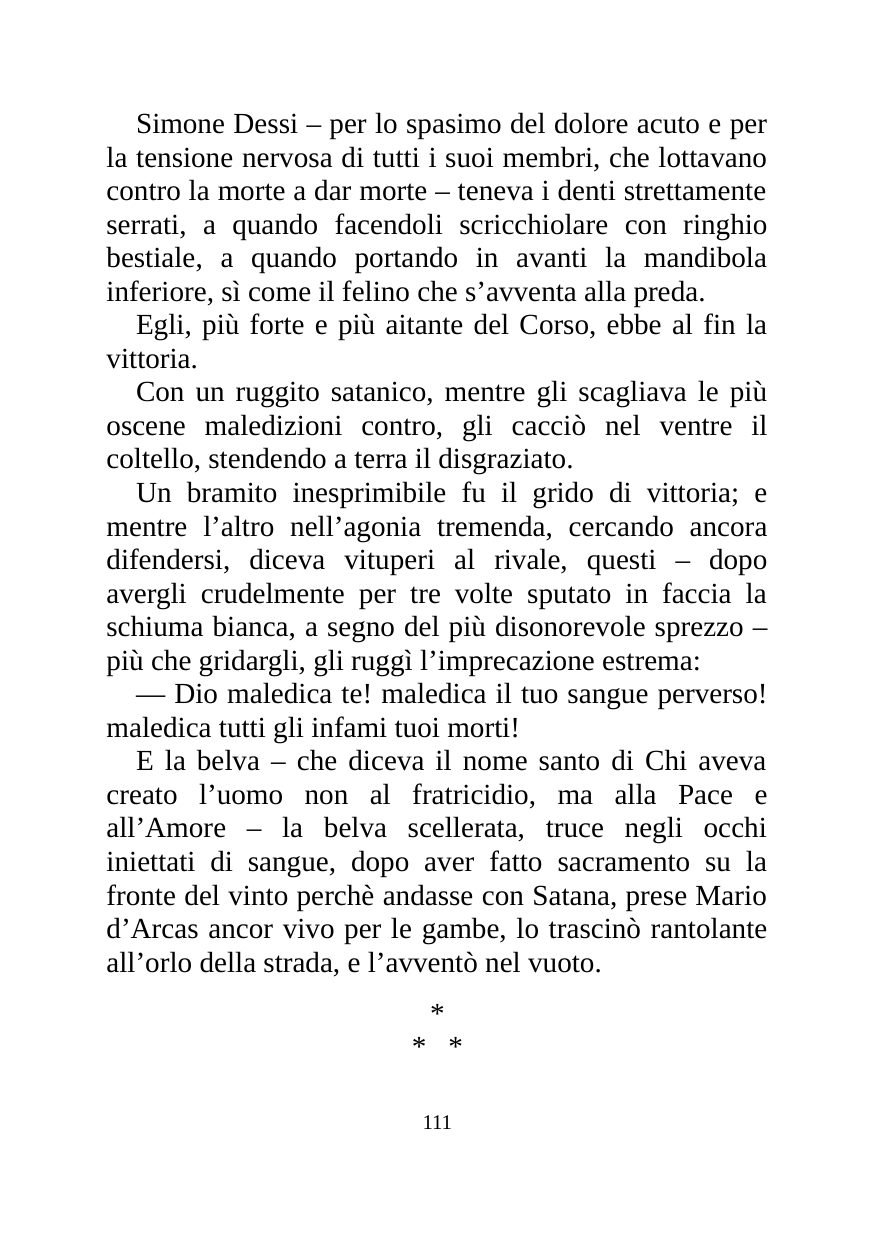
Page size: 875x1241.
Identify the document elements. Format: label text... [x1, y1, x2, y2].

text E la belva – che diceva il nome santo di Chi aveva creato l’uomo non al fratricidio, ma alla Pace e all’Amore – la belva scellerata, truce negli occhi iniettati di sangue, dopo aver fatto sacramento su la fronte del vinto perchè andasse con Satana, prese Mario d’Arcas ancor vivo per le gambe, lo trascinò rantolante all’orlo della strada, e l’avventò nel vuoto. [106, 743, 768, 978]
text Simone Dessi – per lo spasimo del dolore acuto e per la tensione nervosa di tutti i suoi membri, che lottavano contro la morte a dar morte – teneva i denti strettamente serrati, a quando facendoli scricchiolare con ringhio bestiale, a quando portando in avanti la mandibola inferiore, sì come il felino che s’avventa alla preda. [106, 106, 768, 307]
text — Dio maledica te! maledica il tuo sangue perverso! maledica tutti gli infami tuoi morti! [106, 676, 768, 743]
text Con un ruggito satanico, mentre gli scagliava le più oscene maledizioni contro, gli cacciò nel ventre il coltello, stendendo a terra il disgraziato. [106, 374, 768, 475]
text * * * [106, 996, 768, 1063]
text Un bramito inesprimibile fu il grido di vittoria; e mentre l’altro nell’agonia tremenda, cercando ancora difendersi, diceva vituperi al rivale, questi – dopo avergli crudelmente per tre volte sputato in faccia la schiuma bianca, a segno del più disonorevole sprezzo – più che gridargli, gli ruggì l’imprecazione estrema: [106, 475, 768, 676]
text Egli, più forte e più aitante del Corso, ebbe al fin la vittoria. [106, 307, 768, 374]
